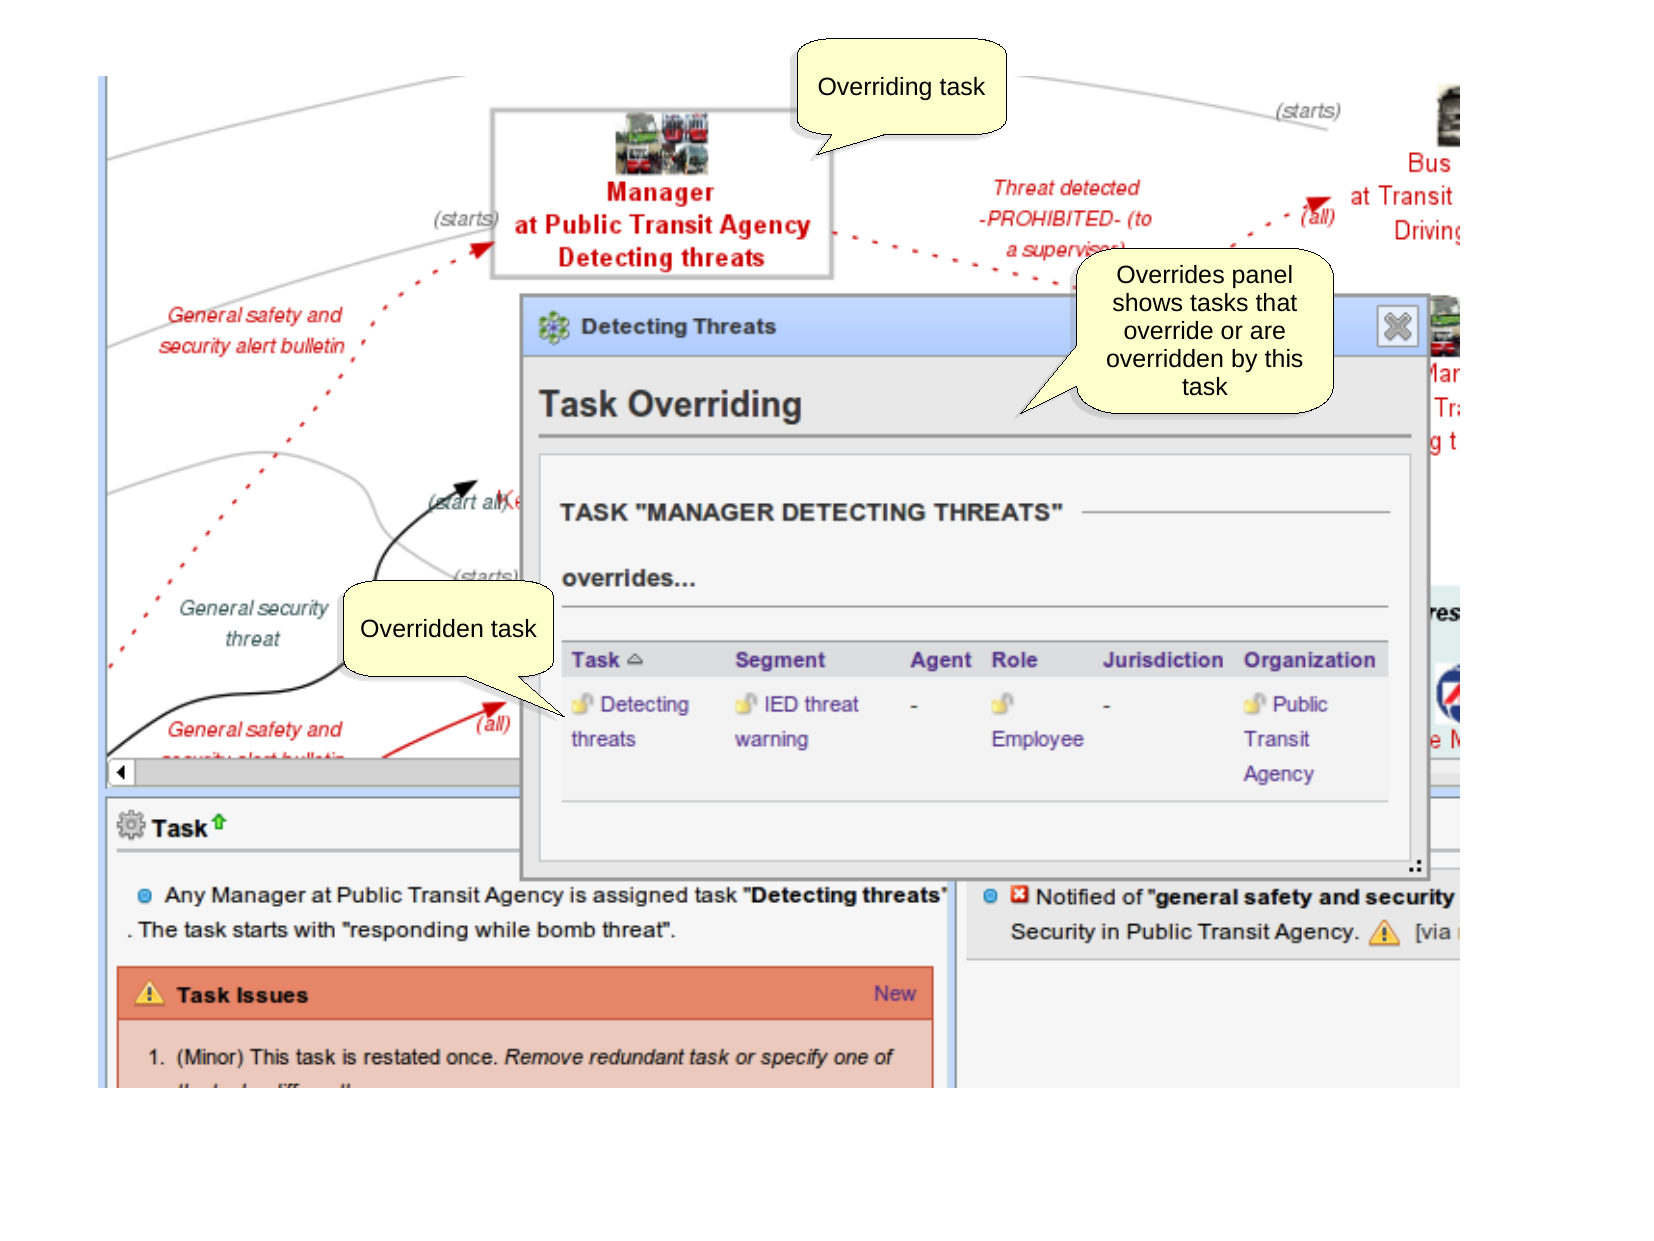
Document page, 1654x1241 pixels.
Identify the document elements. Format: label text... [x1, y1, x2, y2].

text_box Overrides panel shows tasks that override or are overridden by this task [1020, 248, 1334, 414]
text_box Overridden task [343, 580, 565, 717]
picture [98, 76, 1460, 1088]
text_box Overriding task [797, 38, 1007, 155]
